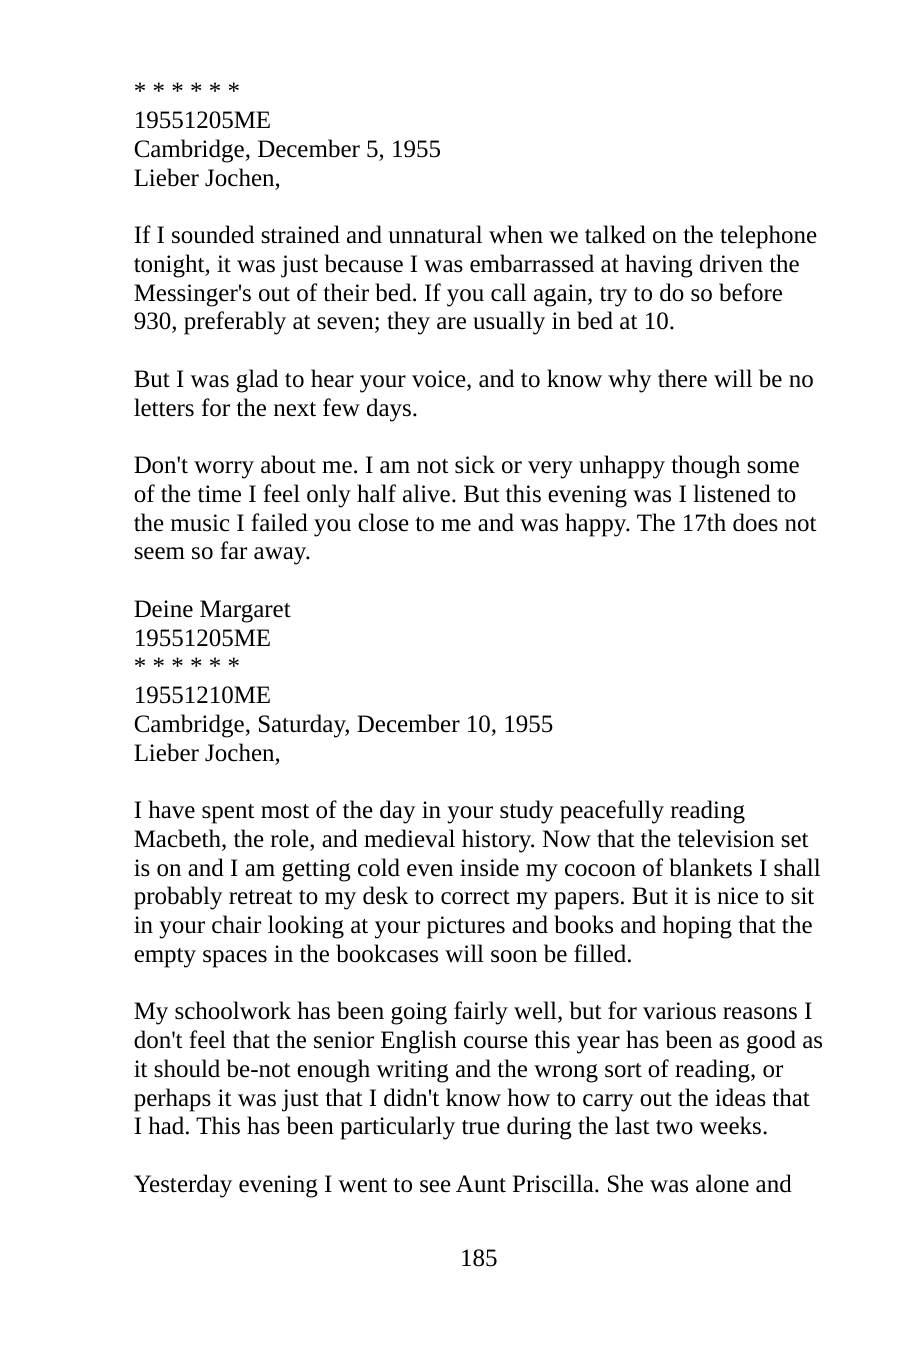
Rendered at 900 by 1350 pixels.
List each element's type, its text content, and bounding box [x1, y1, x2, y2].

text 19551210ME [133, 680, 823, 709]
text * * * * * * [133, 76, 823, 105]
text 19551205ME [133, 623, 823, 651]
text I have spent most of the day in your study peacefully reading Macbeth, the role, and medieval history. Now that the television set is on and I am getting cold even inside my cocoon of blankets I shall probably retreat to my desk to correct my papers. But it is nice to sit in your chair looking at your pictures and books and hoping that the empty spaces in the bookcases will soon be filled. [133, 795, 823, 968]
text Cambridge, December 5, 1955 [133, 134, 823, 163]
text Deine Margaret [133, 594, 823, 623]
text Yesterday evening I went to see Aunt Priscilla. She was alone and [133, 1169, 823, 1198]
text 19551205ME [133, 105, 823, 134]
text Don't worry about me. I am not sick or very unhappy though some of the time I feel only half alive. But this evening was I listened to the music I failed you close to me and was happy. The 17th does not seem so far away. [133, 450, 823, 565]
text If I sounded strained and unnatural when we talked on the telephone tonight, it was just because I was embarrassed at having driven the Messinger's out of their bed. If you call again, try to do so before 930, preferably at seven; they are usually in bed at 10. [133, 220, 823, 335]
text Lieber Jochen, [133, 163, 823, 191]
text * * * * * * [133, 651, 823, 680]
text My schoolwork has been going fairly well, but for various reasons I don't feel that the senior English course this year has been as good as it should be-not enough writing and the wrong sort of reading, or perhaps it was just that I didn't know how to carry out the ideas that I had. This has been particularly true during the last two weeks. [133, 996, 823, 1140]
text Lieber Jochen, [133, 738, 823, 766]
text Cambridge, Saturday, December 10, 1955 [133, 709, 823, 738]
text But I was glad to hear your voice, and to know why there will be no letters for the next few days. [133, 364, 823, 421]
